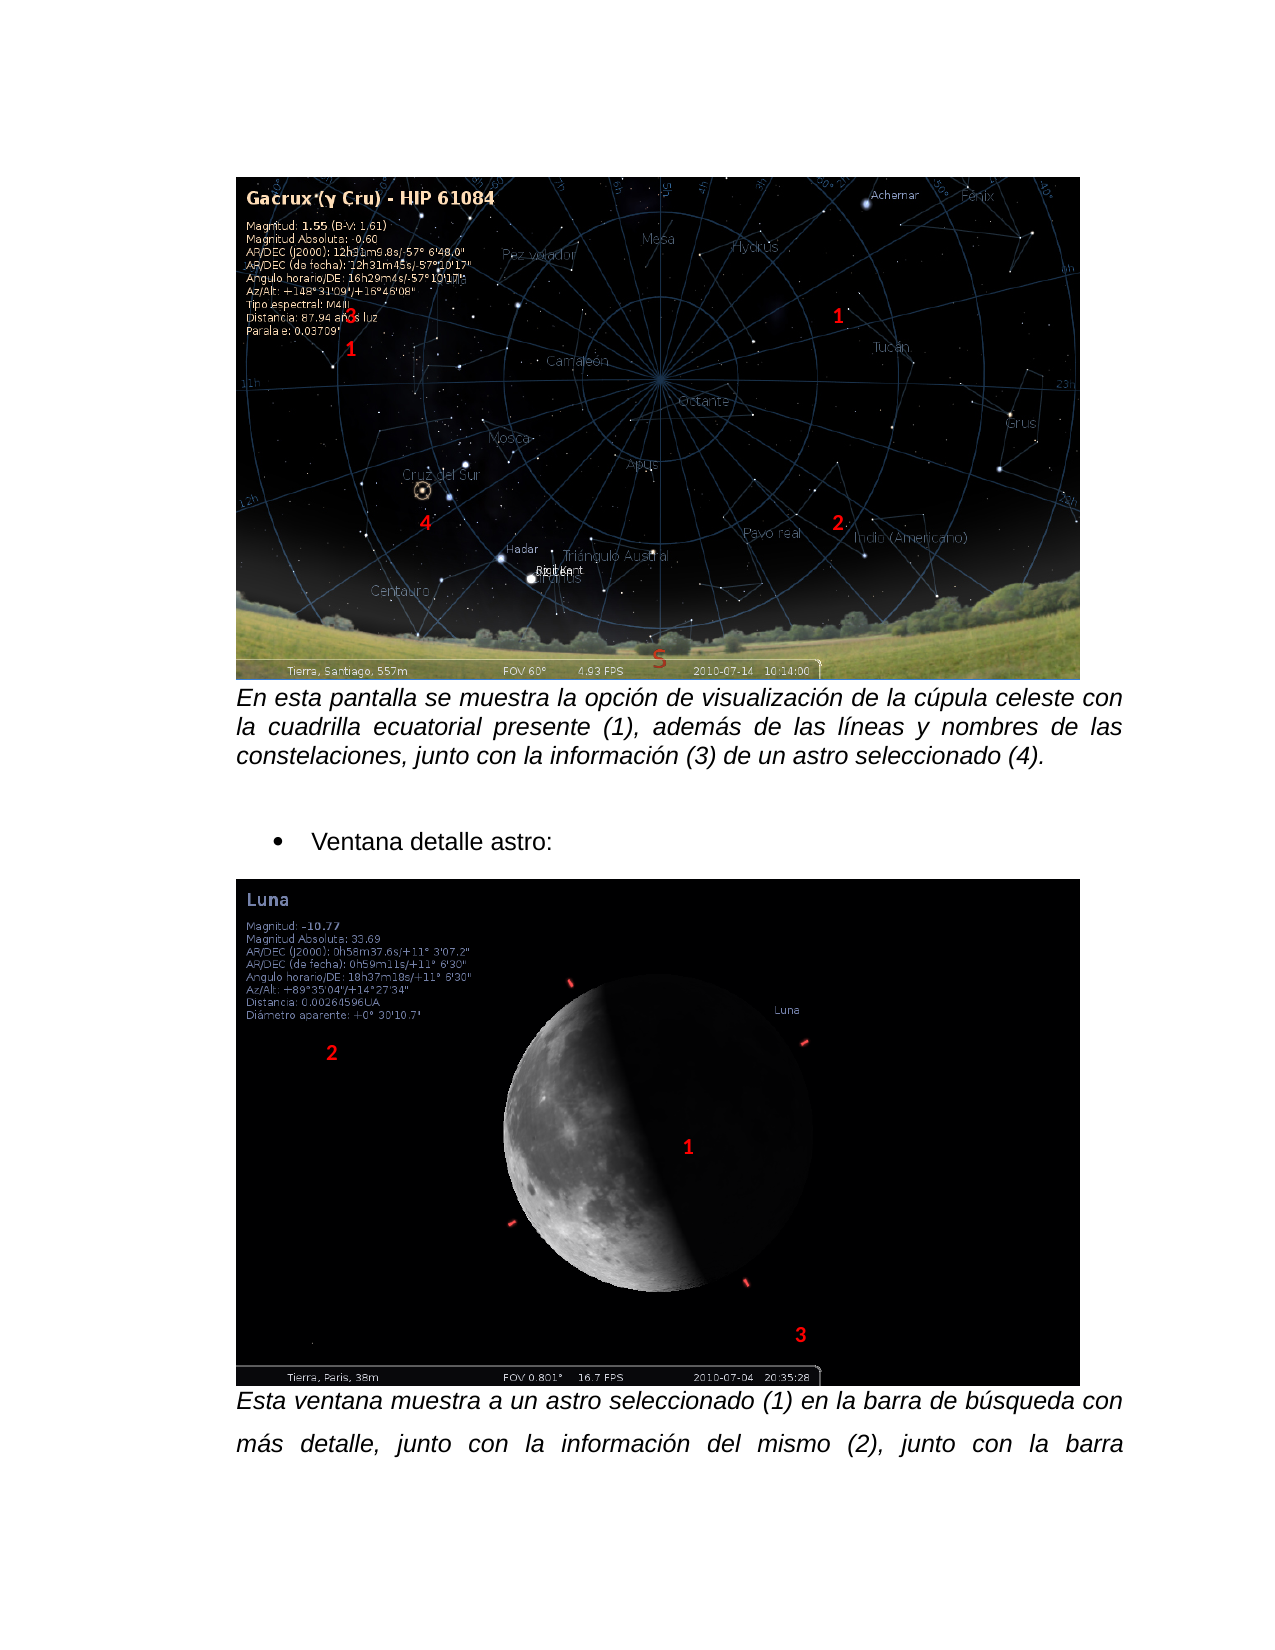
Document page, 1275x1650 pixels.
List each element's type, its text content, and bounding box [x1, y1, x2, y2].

list Ventana detalle astro: [274, 827, 1127, 856]
text En esta pantalla se muestra la opción de visualización de la cúpula celeste con la cuadrilla ecuatorial presente (1), además de las líneas y nombres de las constelaciones, junto con la información (3) de un astro seleccionado (4). [236, 683, 1127, 770]
picture [236, 177, 1080, 680]
picture [236, 879, 1080, 1386]
text Esta ventana muestra a un astro seleccionado (1) en la barra de búsqueda con más detalle, junto con la información del mismo (2), junto con la barra [236, 1386, 1127, 1458]
